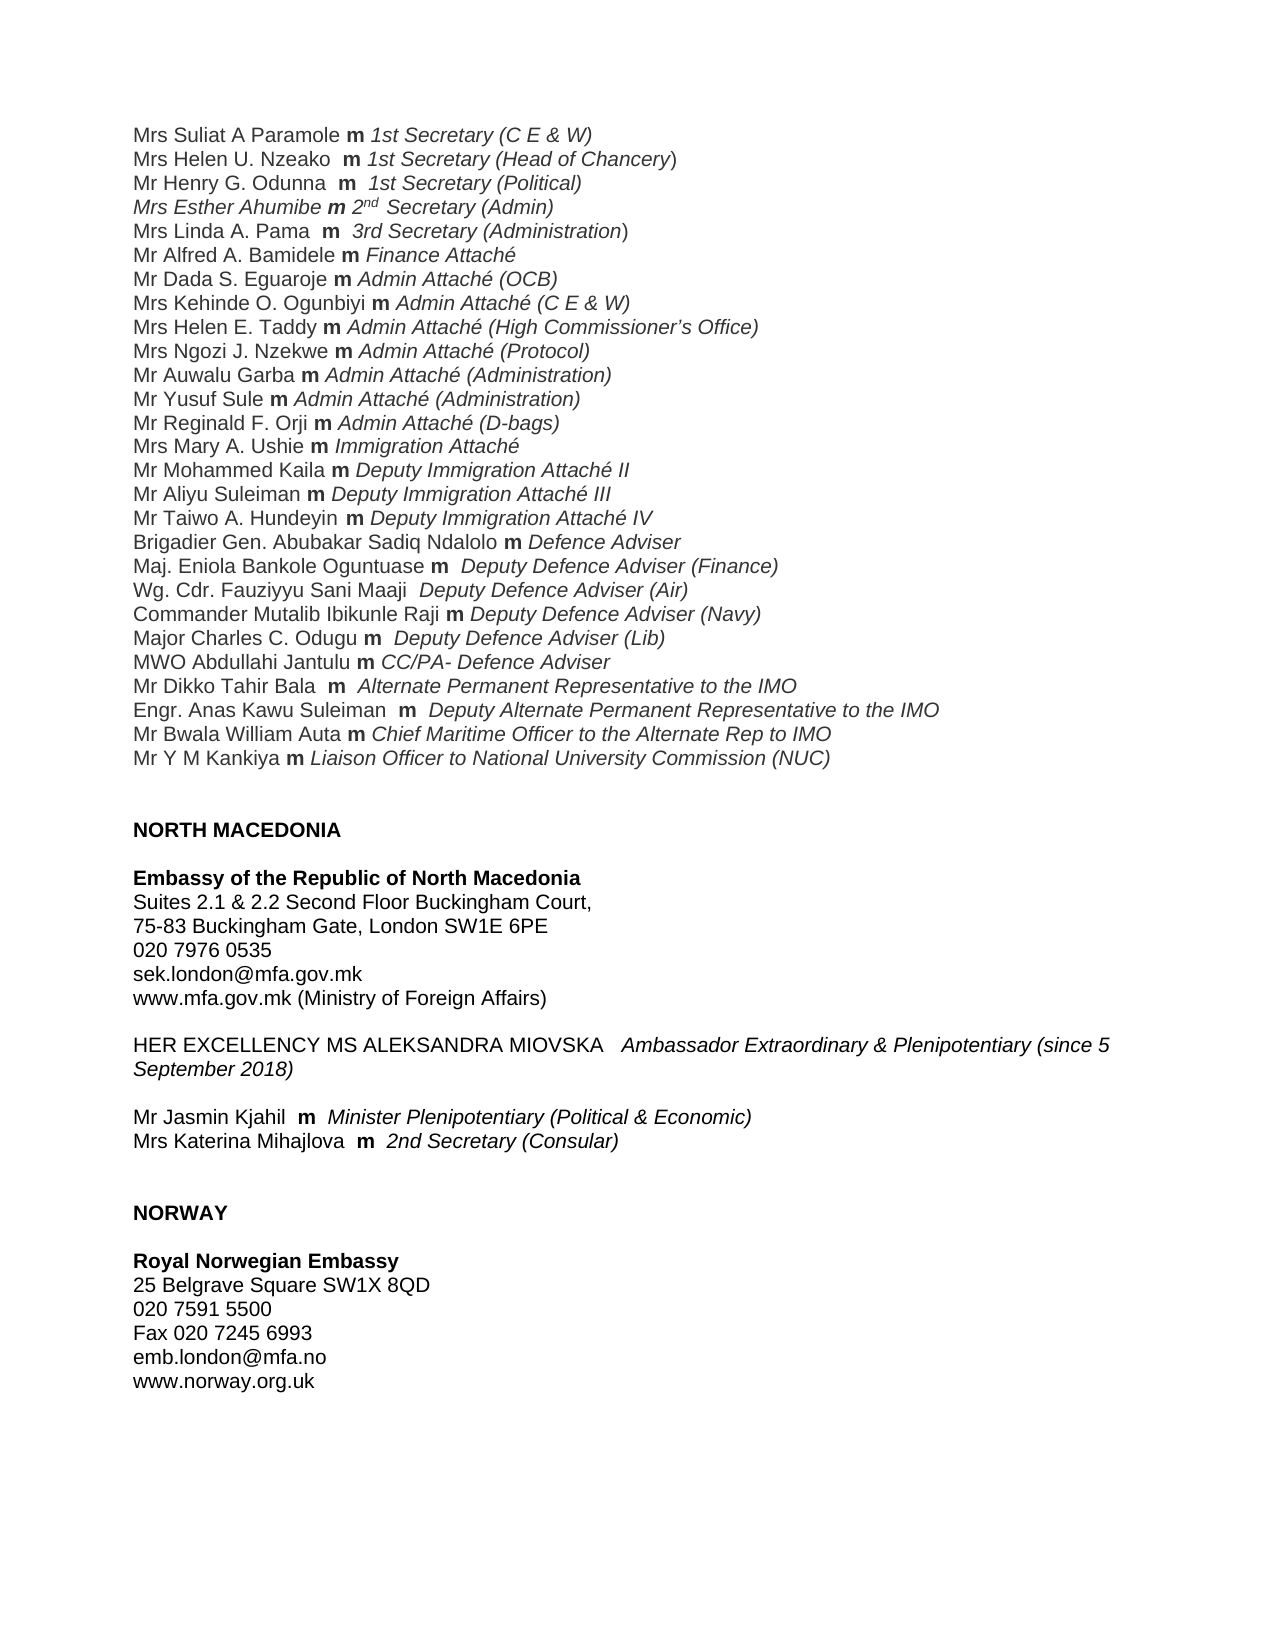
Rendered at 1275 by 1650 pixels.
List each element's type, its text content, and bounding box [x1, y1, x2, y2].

text 25 Belgrave Square SW1X 8QD [133, 1273, 1181, 1297]
text Wg. Cdr. Fauziyyu Sani Maaji Deputy Defence Adviser (Air) [133, 578, 1181, 602]
text Mr Dada S. Eguaroje m Admin Attaché (OCB) [133, 267, 1181, 291]
text 75-83 Buckingham Gate, London SW1E 6PE [133, 913, 1181, 937]
text sek.london@mfa.gov.mk [133, 961, 1181, 985]
text Maj. Eniola Bankole Oguntuase m Deputy Defence Adviser (Finance) [133, 554, 1181, 578]
text Commander Mutalib Ibikunle Raji m Deputy Defence Adviser (Navy) [133, 602, 1181, 626]
text Mr Auwalu Garba m Admin Attaché (Administration) [133, 362, 1181, 386]
text 020 7591 5500 [133, 1297, 1181, 1321]
text HER EXCELLENCY MS ALEKSANDRA MIOVSKA Ambassador Extraordinary & Plenipotentiary (since 5 September 2018) [133, 1033, 1181, 1081]
subtitle NORWAY [133, 1201, 1181, 1225]
text Mrs Katerina Mihajlova m 2nd Secretary (Consular) [133, 1129, 1181, 1153]
text Brigadier Gen. Abubakar Sadiq Ndalolo m Defence Adviser [133, 530, 1181, 554]
text Mrs Ngozi J. Nzekwe m Admin Attaché (Protocol) [133, 338, 1181, 362]
text Mr Taiwo A. Hundeyin m Deputy Immigration Attaché IV [133, 506, 1181, 530]
text Mr Jasmin Kjahil m Minister Plenipotentiary (Political & Economic) [133, 1105, 1181, 1129]
text Mrs Mary A. Ushie m Immigration Attaché [133, 434, 1181, 458]
text Mr Aliyu Suleiman m Deputy Immigration Attaché III [133, 482, 1181, 506]
text Royal Norwegian Embassy [133, 1249, 1181, 1273]
text Mr Bwala William Auta m Chief Maritime Officer to the Alternate Rep to IMO [133, 722, 1181, 746]
text Mr Y M Kankiya m Liaison Officer to National University Commission (NUC) [133, 746, 1181, 770]
text Embassy of the Republic of North Macedonia [133, 866, 1181, 889]
text www.mfa.gov.mk (Ministry of Foreign Affairs) [133, 985, 1181, 1009]
text Mr Henry G. Odunna m 1st Secretary (Political) [133, 171, 1181, 195]
text emb.london@mfa.no [133, 1345, 1181, 1369]
text Suites 2.1 & 2.2 Second Floor Buckingham Court, [133, 889, 1181, 913]
text MWO Abdullahi Jantulu m CC/PA- Defence Adviser [133, 650, 1181, 674]
text Fax 020 7245 6993 [133, 1321, 1181, 1345]
text Mr Yusuf Sule m Admin Attaché (Administration) [133, 386, 1181, 410]
text NORTH MACEDONIA [133, 818, 1181, 842]
text Mr Alfred A. Bamidele m Finance Attaché [133, 243, 1181, 267]
text 020 7976 0535 [133, 937, 1181, 961]
text Mrs Linda A. Pama m 3rd Secretary (Administration) [133, 219, 1181, 243]
text Mrs Suliat A Paramole m 1st Secretary (C E & W) [133, 123, 1181, 147]
text Mrs Helen E. Taddy m Admin Attaché (High Commissioner’s Office) [133, 314, 1181, 338]
text Engr. Anas Kawu Suleiman m Deputy Alternate Permanent Representative to the IMO [133, 698, 1181, 722]
text Mr Reginald F. Orji m Admin Attaché (D-bags) [133, 410, 1181, 434]
text Mrs Kehinde O. Ogunbiyi m Admin Attaché (C E & W) [133, 291, 1181, 314]
text Mrs Helen U. Nzeako m 1st Secretary (Head of Chancery) [133, 147, 1181, 171]
text Mr Dikko Tahir Bala m Alternate Permanent Representative to the IMO [133, 674, 1181, 698]
text www.norway.org.uk [133, 1369, 1181, 1393]
text Mr Mohammed Kaila m Deputy Immigration Attaché II [133, 458, 1181, 482]
text Mrs Esther Ahumibe m 2nd Secretary (Admin) [133, 195, 1181, 219]
text Major Charles C. Odugu m Deputy Defence Adviser (Lib) [133, 626, 1181, 650]
